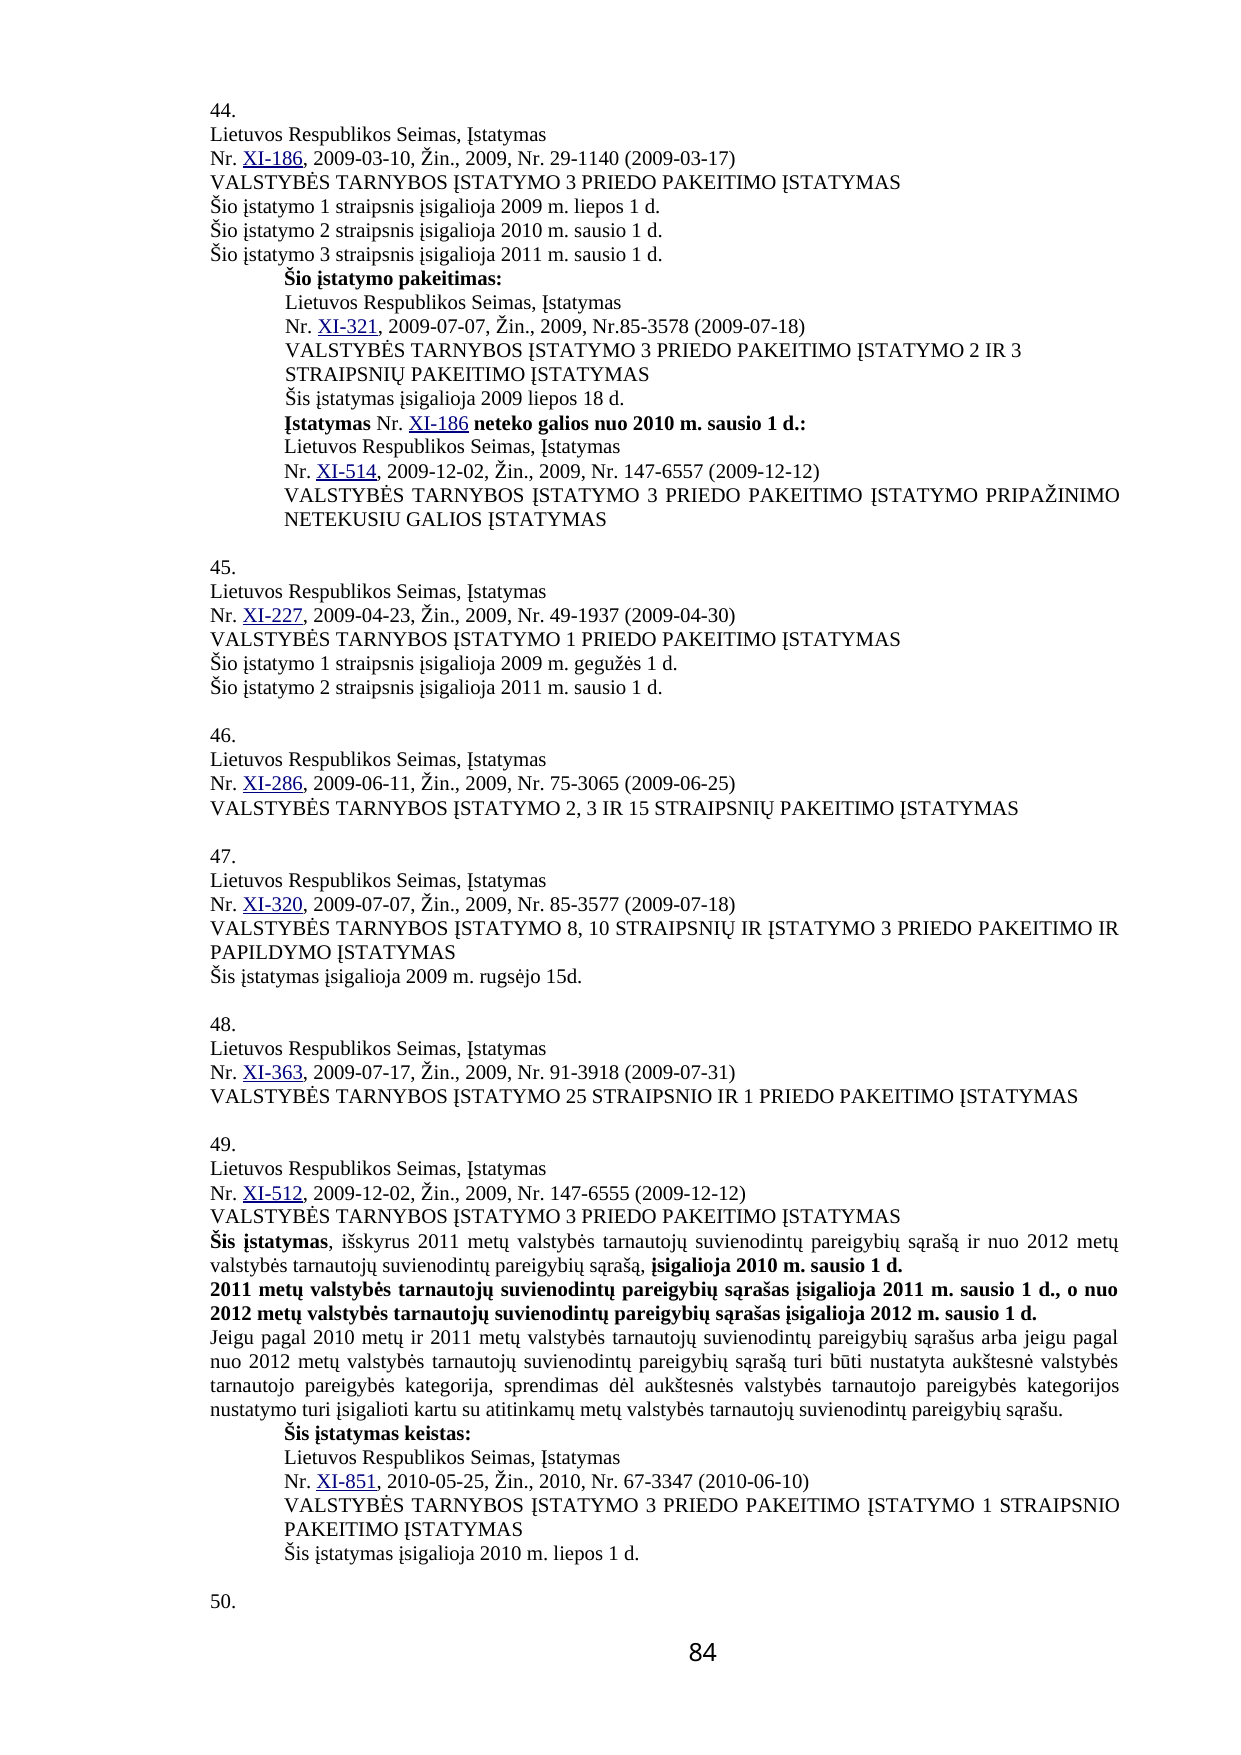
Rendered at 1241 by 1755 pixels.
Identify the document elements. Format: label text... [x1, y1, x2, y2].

text Lietuvos Respublikos Seimas, Įstatymas [210, 1036, 1120, 1060]
text Nr. XI-321, 2009-07-07, Žin., 2009, Nr.85-3578 (2009-07-18) [210, 314, 1120, 338]
text Lietuvos Respublikos Seimas, Įstatymas [210, 1445, 1120, 1469]
text Šio įstatymo 2 straipsnis įsigalioja 2011 m. sausio 1 d. [210, 675, 1121, 699]
text Šis įstatymas įsigalioja 2009 liepos 18 d. [285, 386, 1120, 410]
text Nr. XI-514, 2009-12-02, Žin., 2009, Nr. 147-6557 (2009-12-12) [210, 458, 1120, 483]
text 48. [210, 1012, 1120, 1036]
text Nr. XI-186, 2009-03-10, Žin., 2009, Nr. 29-1140 (2009-03-17) [210, 146, 1120, 170]
text Nr. XI-227, 2009-04-23, Žin., 2009, Nr. 49-1937 (2009-04-30) [210, 603, 1120, 627]
text VALSTYBĖS TARNYBOS ĮSTATYMO 8, 10 STRAIPSNIŲ IR ĮSTATYMO 3 PRIEDO PAKEITIMO IR PAPILDYMO ĮSTATYMAS [210, 916, 1120, 964]
text Nr. XI-851, 2010-05-25, Žin., 2010, Nr. 67-3347 (2010-06-10) [210, 1469, 1120, 1493]
text Lietuvos Respublikos Seimas, Įstatymas [210, 434, 1120, 458]
text VALSTYBĖS TARNYBOS ĮSTATYMO 3 PRIEDO PAKEITIMO ĮSTATYMAS [210, 1204, 1120, 1228]
text 50. [210, 1589, 1120, 1613]
text Šio įstatymo 2 straipsnis įsigalioja 2010 m. sausio 1 d. [210, 218, 1120, 242]
text Jeigu pagal 2010 metų ir 2011 metų valstybės tarnautojų suvienodintų pareigybių sąrašus arba jeigu pagal nuo 2012 metų valstybės tarnautojų suvienodintų pareigybių sąrašą turi būti nustatyta aukštesnė valstybės tarnautojo pareigybės kategorija, sprendimas dėl aukštesnės valstybės tarnautojo pareigybės kategorijos nustatymo turi įsigalioti kartu su atitinkamų metų valstybės tarnautojų suvienodintų pareigybių sąrašu. [210, 1325, 1120, 1421]
text Šis įstatymas, išskyrus 2011 metų valstybės tarnautojų suvienodintų pareigybių sąrašą ir nuo 2012 metų valstybės tarnautojų suvienodintų pareigybių sąrašą, įsigalioja 2010 m. sausio 1 d. [210, 1228, 1120, 1277]
text Įstatymas Nr. XI-186 neteko galios nuo 2010 m. sausio 1 d.: [210, 410, 1120, 434]
text VALSTYBĖS TARNYBOS ĮSTATYMO 2, 3 IR 15 STRAIPSNIŲ PAKEITIMO ĮSTATYMAS [210, 795, 1120, 819]
text Šis įstatymas įsigalioja 2009 m. rugsėjo 15d. [210, 964, 1120, 988]
text Nr. XI-512, 2009-12-02, Žin., 2009, Nr. 147-6555 (2009-12-12) [210, 1180, 1120, 1204]
text Šio įstatymo 1 straipsnis įsigalioja 2009 m. liepos 1 d. [210, 194, 1120, 218]
text VALSTYBĖS TARNYBOS ĮSTATYMO 3 PRIEDO PAKEITIMO ĮSTATYMO 1 STRAIPSNIO PAKEITIMO ĮSTATYMAS [284, 1493, 1120, 1541]
text Nr. XI-320, 2009-07-07, Žin., 2009, Nr. 85-3577 (2009-07-18) [210, 892, 1120, 916]
text Šio įstatymo pakeitimas: [210, 266, 1120, 290]
text VALSTYBĖS TARNYBOS ĮSTATYMO 3 PRIEDO PAKEITIMO ĮSTATYMAS [210, 170, 1120, 194]
text Lietuvos Respublikos Seimas, Įstatymas [210, 747, 1120, 771]
text VALSTYBĖS TARNYBOS ĮSTATYMO 25 STRAIPSNIO IR 1 PRIEDO PAKEITIMO ĮSTATYMAS [210, 1084, 1120, 1108]
text 46. [210, 723, 1120, 747]
text Lietuvos Respublikos Seimas, Įstatymas [210, 290, 1120, 314]
text 49. [210, 1132, 1120, 1156]
text VALSTYBĖS TARNYBOS ĮSTATYMO 1 PRIEDO PAKEITIMO ĮSTATYMAS [210, 627, 1120, 651]
text 47. [210, 843, 1120, 868]
text Nr. XI-286, 2009-06-11, Žin., 2009, Nr. 75-3065 (2009-06-25) [210, 771, 1120, 795]
text VALSTYBĖS TARNYBOS ĮSTATYMO 3 PRIEDO PAKEITIMO ĮSTATYMO 2 IR 3 STRAIPSNIŲ PAKEITIMO ĮSTATYMAS [285, 338, 1120, 386]
text Šio įstatymo 3 straipsnis įsigalioja 2011 m. sausio 1 d. [210, 242, 1120, 266]
text Šio įstatymo 1 straipsnis įsigalioja 2009 m. gegužės 1 d. [210, 651, 1121, 675]
text 45. [210, 555, 1120, 579]
text Šis įstatymas keistas: [210, 1421, 1120, 1445]
text 2011 metų valstybės tarnautojų suvienodintų pareigybių sąrašas įsigalioja 2011 m. sausio 1 d., o nuo 2012 metų valstybės tarnautojų suvienodintų pareigybių sąrašas įsigalioja 2012 m. sausio 1 d. [210, 1277, 1120, 1325]
text 44. [210, 98, 1120, 122]
text Lietuvos Respublikos Seimas, Įstatymas [210, 579, 1120, 603]
text Šis įstatymas įsigalioja 2010 m. liepos 1 d. [210, 1541, 1120, 1565]
text VALSTYBĖS TARNYBOS ĮSTATYMO 3 PRIEDO PAKEITIMO ĮSTATYMO PRIPAŽINIMO NETEKUSIU GALIOS ĮSTATYMAS [284, 483, 1120, 531]
text Lietuvos Respublikos Seimas, Įstatymas [210, 1156, 1120, 1180]
text Lietuvos Respublikos Seimas, Įstatymas [210, 868, 1120, 892]
text Nr. XI-363, 2009-07-17, Žin., 2009, Nr. 91-3918 (2009-07-31) [210, 1060, 1120, 1084]
text Lietuvos Respublikos Seimas, Įstatymas [210, 122, 1120, 146]
